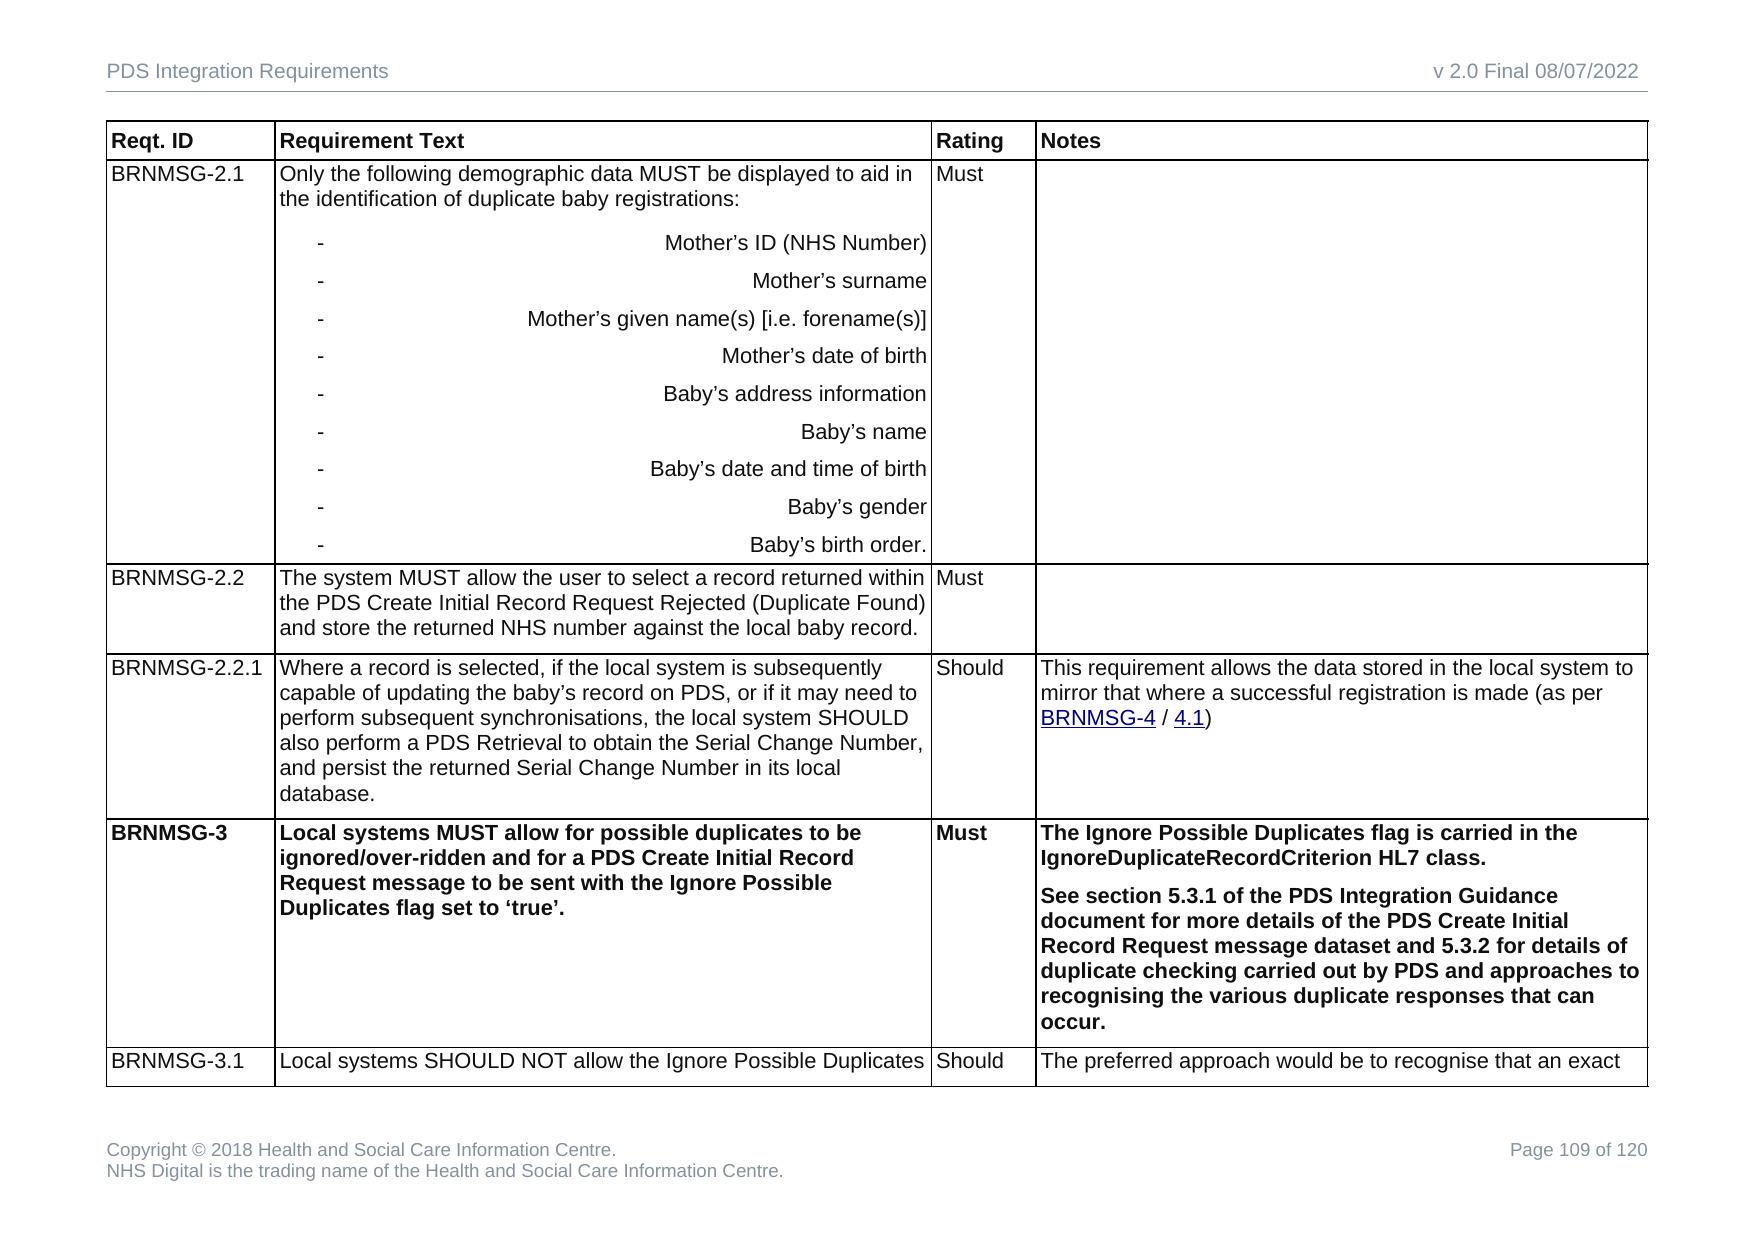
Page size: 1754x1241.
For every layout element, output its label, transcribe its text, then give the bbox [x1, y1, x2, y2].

table_cell Local systems SHOULD NOT allow the Ignore Possible Duplicates [276, 1048, 931, 1086]
table_cell Should [932, 1048, 1035, 1086]
table_header Rating [932, 122, 1035, 159]
table_cell [1037, 161, 1647, 563]
table_cell Should [932, 655, 1035, 818]
table_cell BRNMSG-2.2.1 [107, 655, 274, 818]
table_cell BRNMSG-2.2 [107, 565, 274, 653]
table_cell [1037, 565, 1647, 653]
table_cell Must [932, 565, 1035, 653]
table_cell Must [932, 161, 1035, 563]
table_cell The system MUST allow the user to select a record returned within the PDS Create Initial Record Request Rejected (Duplicate Found) and store the returned NHS number against the local baby record. [276, 565, 931, 653]
table_header Reqt. ID [107, 122, 274, 159]
table_cell Must [932, 820, 1035, 1046]
table_cell BRNMSG-3 [107, 820, 274, 1046]
table_cell This requirement allows the data stored in the local system to mirror that where a successful registration is made (as per BRNMSG-4 / 4.1) [1037, 655, 1647, 818]
table_cell BRNMSG-3.1 [107, 1048, 274, 1086]
table_cell Where a record is selected, if the local system is subsequently capable of updating the baby’s record on PDS, or if it may need to perform subsequent synchronisations, the local system SHOULD also perform a PDS Retrieval to obtain the Serial Change Number, and persist the returned Serial Change Number in its local database. [276, 655, 931, 818]
table_header Requirement Text [276, 122, 931, 159]
table_cell The preferred approach would be to recognise that an exact [1037, 1048, 1647, 1086]
table_cell The Ignore Possible Duplicates flag is carried in the IgnoreDuplicateRecordCriterion HL7 class. See section 5.3.1 of the PDS Integration Guidance document for more details of the PDS Create Initial Record Request message dataset and 5.3.2 for details of duplicate checking carried out by PDS and approaches to recognising the various duplicate responses that can occur. [1037, 820, 1647, 1046]
table_cell Only the following demographic data MUST be displayed to aid in the identification of duplicate baby registrations: Mother’s ID (NHS Number) Mother’s surname Mother’s given name(s) [i.e. forename(s)] Mother’s date of birth Baby’s address information Baby’s name Baby’s date and time of birth Baby’s gender Baby’s birth order. [276, 161, 931, 563]
table_header Notes [1037, 122, 1647, 159]
table_cell BRNMSG-2.1 [107, 161, 274, 563]
table_cell Local systems MUST allow for possible duplicates to be ignored/over-ridden and for a PDS Create Initial Record Request message to be sent with the Ignore Possible Duplicates flag set to ‘true’. [276, 820, 931, 1046]
